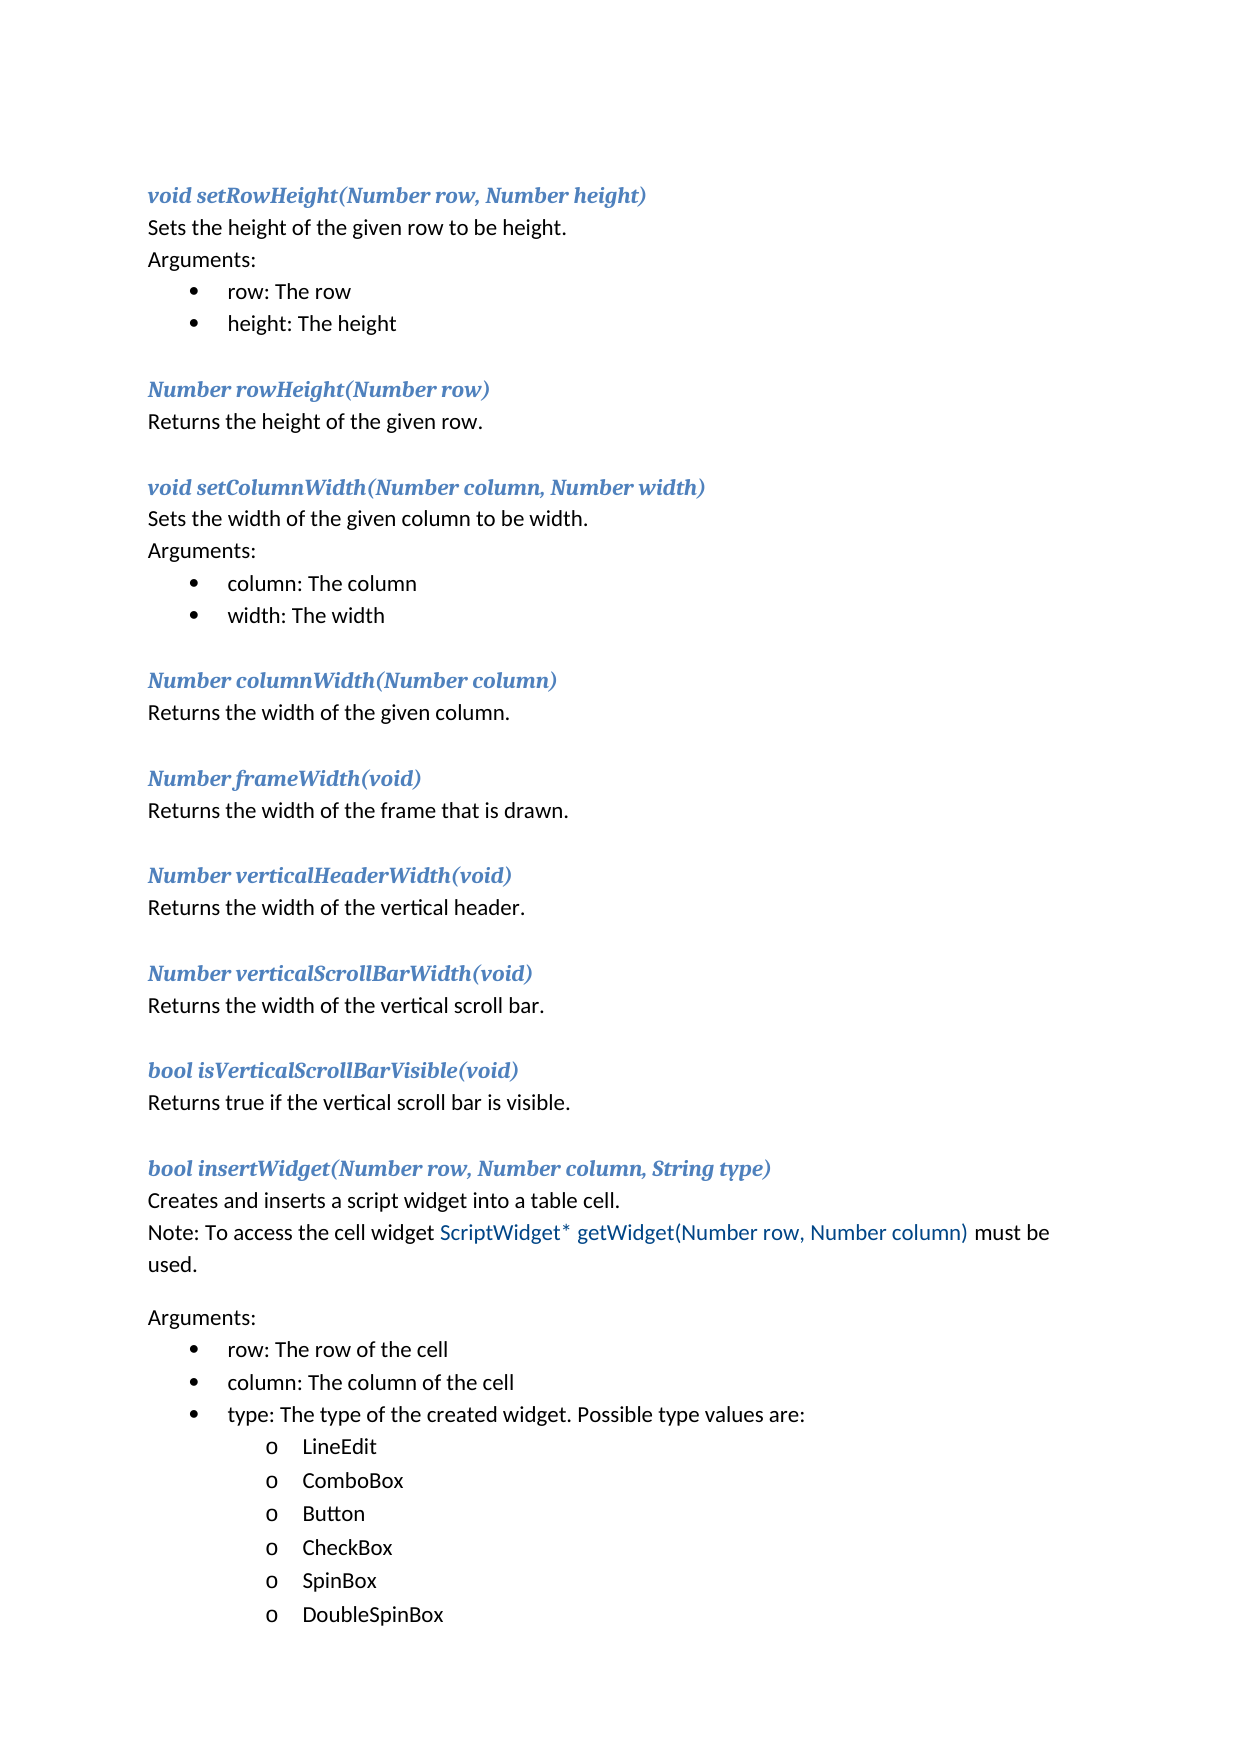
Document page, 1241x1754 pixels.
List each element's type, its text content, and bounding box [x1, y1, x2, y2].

text Arguments: [148, 1303, 1093, 1331]
text Creates and inserts a script widget into a table cell. [148, 1186, 1093, 1214]
list row: The row of the cell [190, 1336, 1093, 1364]
list height: The height [190, 309, 1093, 337]
list column: The column of the cell [190, 1368, 1093, 1396]
list ComboBox [265, 1466, 1093, 1495]
text Returns the width of the vertical scroll bar. [148, 991, 1093, 1019]
list width: The width [190, 601, 1093, 629]
subtitle Number columnWidth(Number column) [148, 668, 1093, 695]
text Arguments: [148, 537, 1093, 565]
text Sets the width of the given column to be width. [148, 504, 1093, 532]
list column: The column [190, 569, 1093, 597]
subtitle bool isVerticalScrollBarVisible(void) [148, 1058, 1093, 1085]
list CheckBox [265, 1533, 1093, 1562]
text Sets the height of the given row to be height. [148, 213, 1093, 241]
text Arguments: [148, 245, 1093, 273]
text Returns the width of the given column. [148, 698, 1093, 727]
subtitle void setColumnWidth(Number column, Number width) [148, 474, 1093, 501]
subtitle Number frameWidth(void) [148, 766, 1093, 792]
subtitle void setRowHeight(Number row, Number height) [148, 183, 1093, 209]
list Button [265, 1499, 1093, 1528]
text Note: To access the cell widget ScriptWidget* getWidget(Number row, Number column) must be used. [148, 1218, 1093, 1278]
subtitle Number verticalScrollBarWidth(void) [148, 961, 1093, 987]
list SpinBox [265, 1566, 1093, 1596]
list LineEdit [265, 1432, 1093, 1461]
list row: The row [190, 277, 1093, 305]
subtitle bool insertWidget(Number row, Number column, String type) [148, 1156, 1093, 1182]
list type: The type of the created widget. Possible type values are: [190, 1400, 1093, 1428]
text Returns true if the vertical scroll bar is visible. [148, 1088, 1093, 1117]
text Returns the height of the given row. [148, 407, 1093, 435]
subtitle Number verticalHeaderWidth(void) [148, 863, 1093, 890]
text Returns the width of the frame that is drawn. [148, 796, 1093, 824]
text Returns the width of the vertical header. [148, 893, 1093, 922]
subtitle Number rowHeight(Number row) [148, 377, 1093, 403]
list DoubleSpinBox [265, 1600, 1093, 1629]
